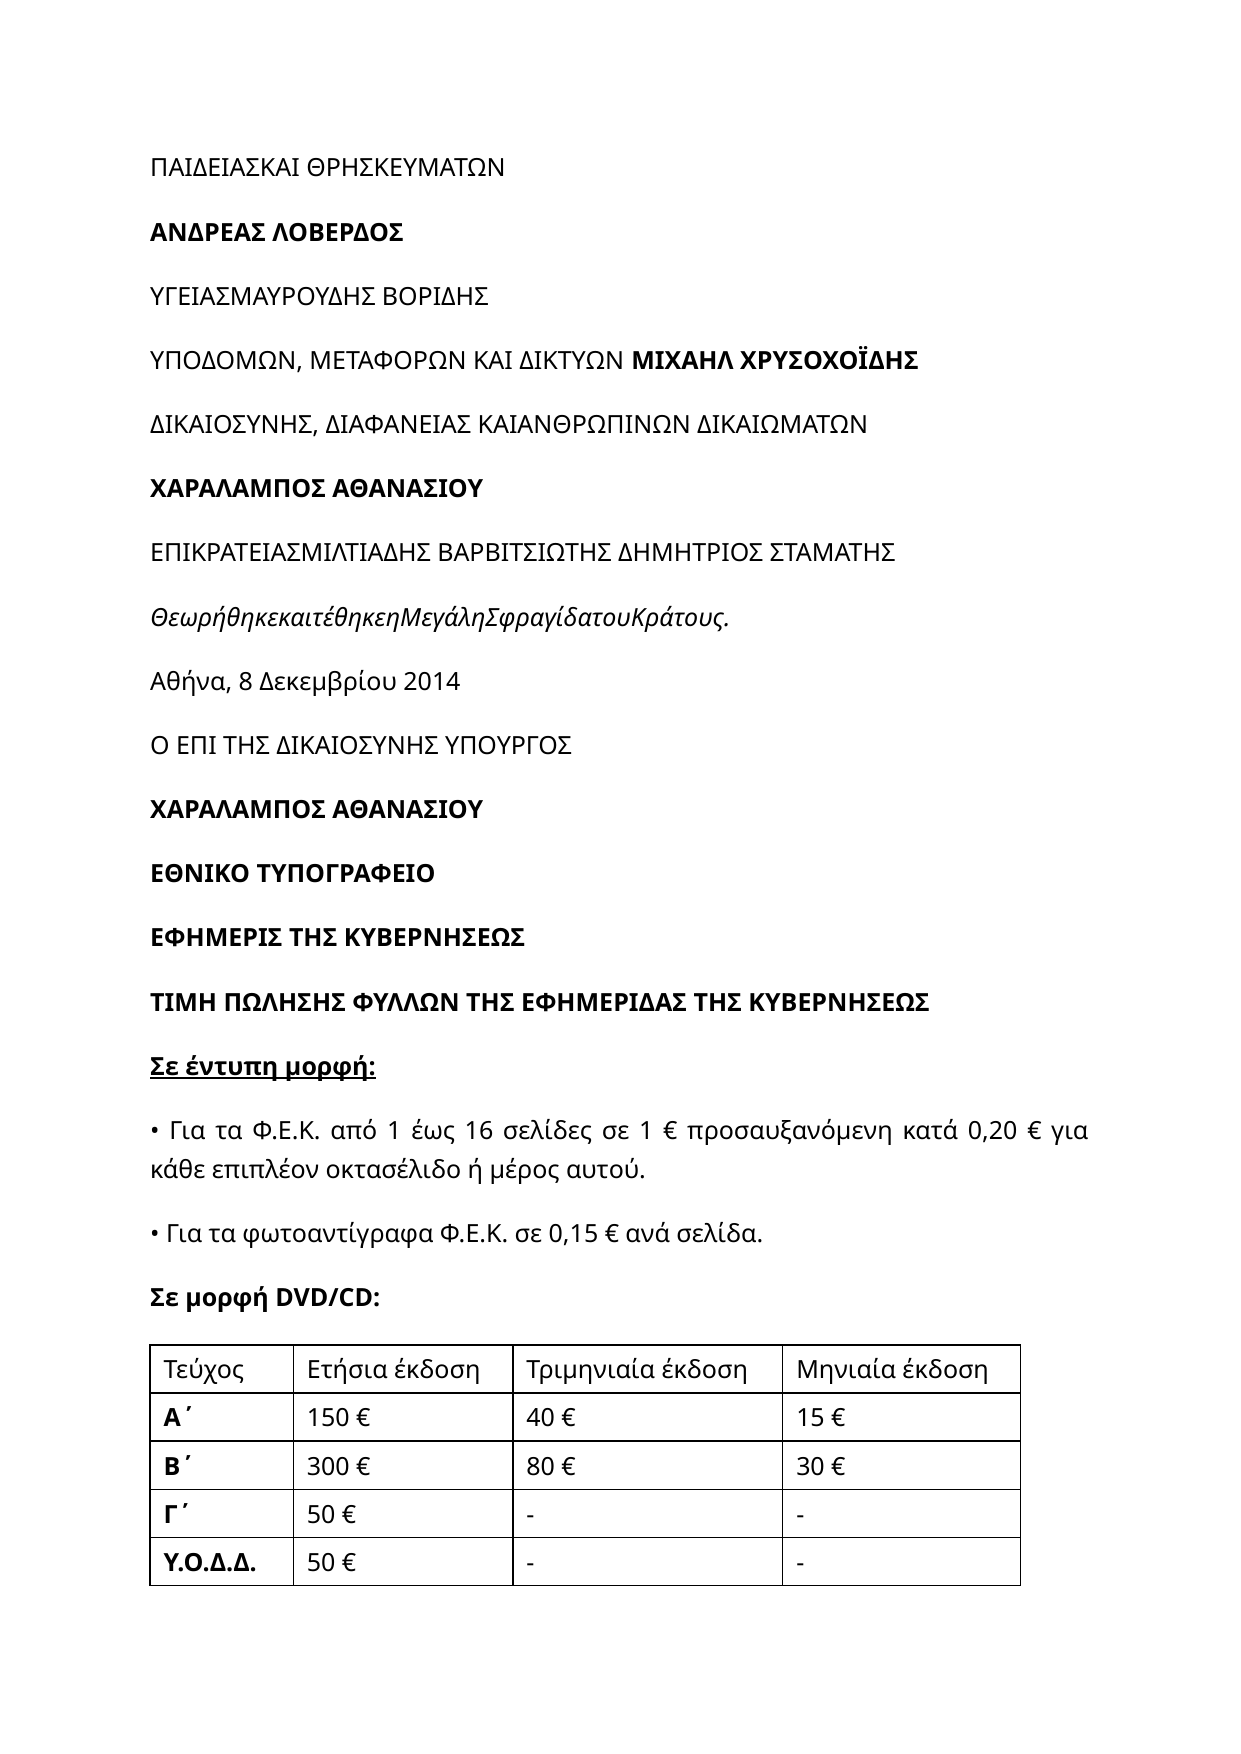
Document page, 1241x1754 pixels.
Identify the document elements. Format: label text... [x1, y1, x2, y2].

table_cell 15 € [783, 1394, 1020, 1440]
table_cell 30 € [783, 1442, 1020, 1488]
text ΑΝΔΡΕΑΣ ΛΟΒΕΡΔΟΣ [150, 214, 1090, 248]
text ΤΙΜΗ ΠΩΛΗΣΗΣ ΦΥΛΛΩΝ ΤΗΣ ΕΦΗΜΕΡΙΔΑΣ ΤΗΣ ΚΥΒΕΡΝΗΣΕΩΣ [150, 984, 1090, 1018]
text ΥΓΕΙΑΣΜΑΥΡΟΥΔΗΣ ΒΟΡΙΔΗΣ [150, 278, 1090, 312]
table_cell 80 € [514, 1442, 782, 1488]
text ΥΠΟΔΟΜΩΝ, ΜΕΤΑΦΟΡΩΝ ΚΑΙ ΔΙΚΤΥΩΝ ΜΙΧΑΗΛ ΧΡΥΣΟΧΟΪΔΗΣ [150, 342, 1090, 377]
text • Για τα φωτοαντίγραφα Φ.Ε.Κ. σε 0,15 € ανά σελίδα. [150, 1216, 1090, 1250]
table_cell 50 € [294, 1490, 512, 1537]
table_cell 150 € [294, 1394, 512, 1440]
table_cell - [783, 1490, 1020, 1537]
table_cell Α΄ [151, 1394, 293, 1440]
table_cell Υ.Ο.Δ.Δ. [151, 1538, 293, 1585]
text ΘεωρήθηκεκαιτέθηκεηΜεγάληΣφραγίδατουΚράτους. [150, 599, 1090, 633]
text ΔΙΚΑΙΟΣΥΝΗΣ, ΔΙΑΦΑΝΕΙΑΣ ΚΑΙΑΝΘΡΩΠΙΝΩΝ ΔΙΚΑΙΩΜΑΤΩΝ [150, 407, 1090, 441]
text ΧΑΡΑΛΑΜΠΟΣ ΑΘΑΝΑΣΙΟΥ [150, 792, 1090, 826]
text Σε μορφή DVD/CD: [150, 1280, 1090, 1314]
table_cell 40 € [514, 1394, 782, 1440]
table_header Μηνιαία έκδοση [783, 1346, 1020, 1392]
table_cell Γ΄ [151, 1490, 293, 1537]
text ΕΘΝΙΚΟ ΤΥΠΟΓΡΑΦΕΙΟ [150, 856, 1090, 890]
table_cell - [514, 1538, 782, 1585]
table_header Ετήσια έκδοση [294, 1346, 512, 1392]
text Σε έντυπη μορφή: [150, 1048, 1090, 1082]
table_cell 50 € [294, 1538, 512, 1585]
table_cell Β΄ [151, 1442, 293, 1488]
text Ο ΕΠΙ ΤΗΣ ΔΙΚΑΙΟΣΥΝΗΣ ΥΠΟΥΡΓΟΣ [150, 727, 1090, 762]
text ΧΑΡΑΛΑΜΠΟΣ ΑΘΑΝΑΣΙΟΥ [150, 471, 1090, 505]
table_cell - [514, 1490, 782, 1537]
text ΠΑΙΔΕΙΑΣΚΑΙ ΘΡΗΣΚΕΥΜΑΤΩΝ [150, 150, 1090, 184]
table_cell 300 € [294, 1442, 512, 1488]
table_cell - [783, 1538, 1020, 1585]
text ΕΦΗΜΕΡΙΣ ΤΗΣ ΚΥΒΕΡΝΗΣΕΩΣ [150, 920, 1090, 954]
text ΕΠΙΚΡΑΤΕΙΑΣΜΙΛΤΙΑΔΗΣ ΒΑΡΒΙΤΣΙΩΤΗΣ ΔΗΜΗΤΡΙΟΣ ΣΤΑΜΑΤΗΣ [150, 535, 1090, 569]
text Αθήνα, 8 Δεκεμβρίου 2014 [150, 663, 1090, 697]
table_header Τριμηνιαία έκδοση [514, 1346, 782, 1392]
table_header Τεύχος [151, 1346, 293, 1392]
text • Για τα Φ.Ε.Κ. από 1 έως 16 σελίδες σε 1 € προσαυξανόμενη κατά 0,20 € για κάθε επιπλέον οκτασέλιδο ή μέρος αυτού. [150, 1112, 1090, 1186]
